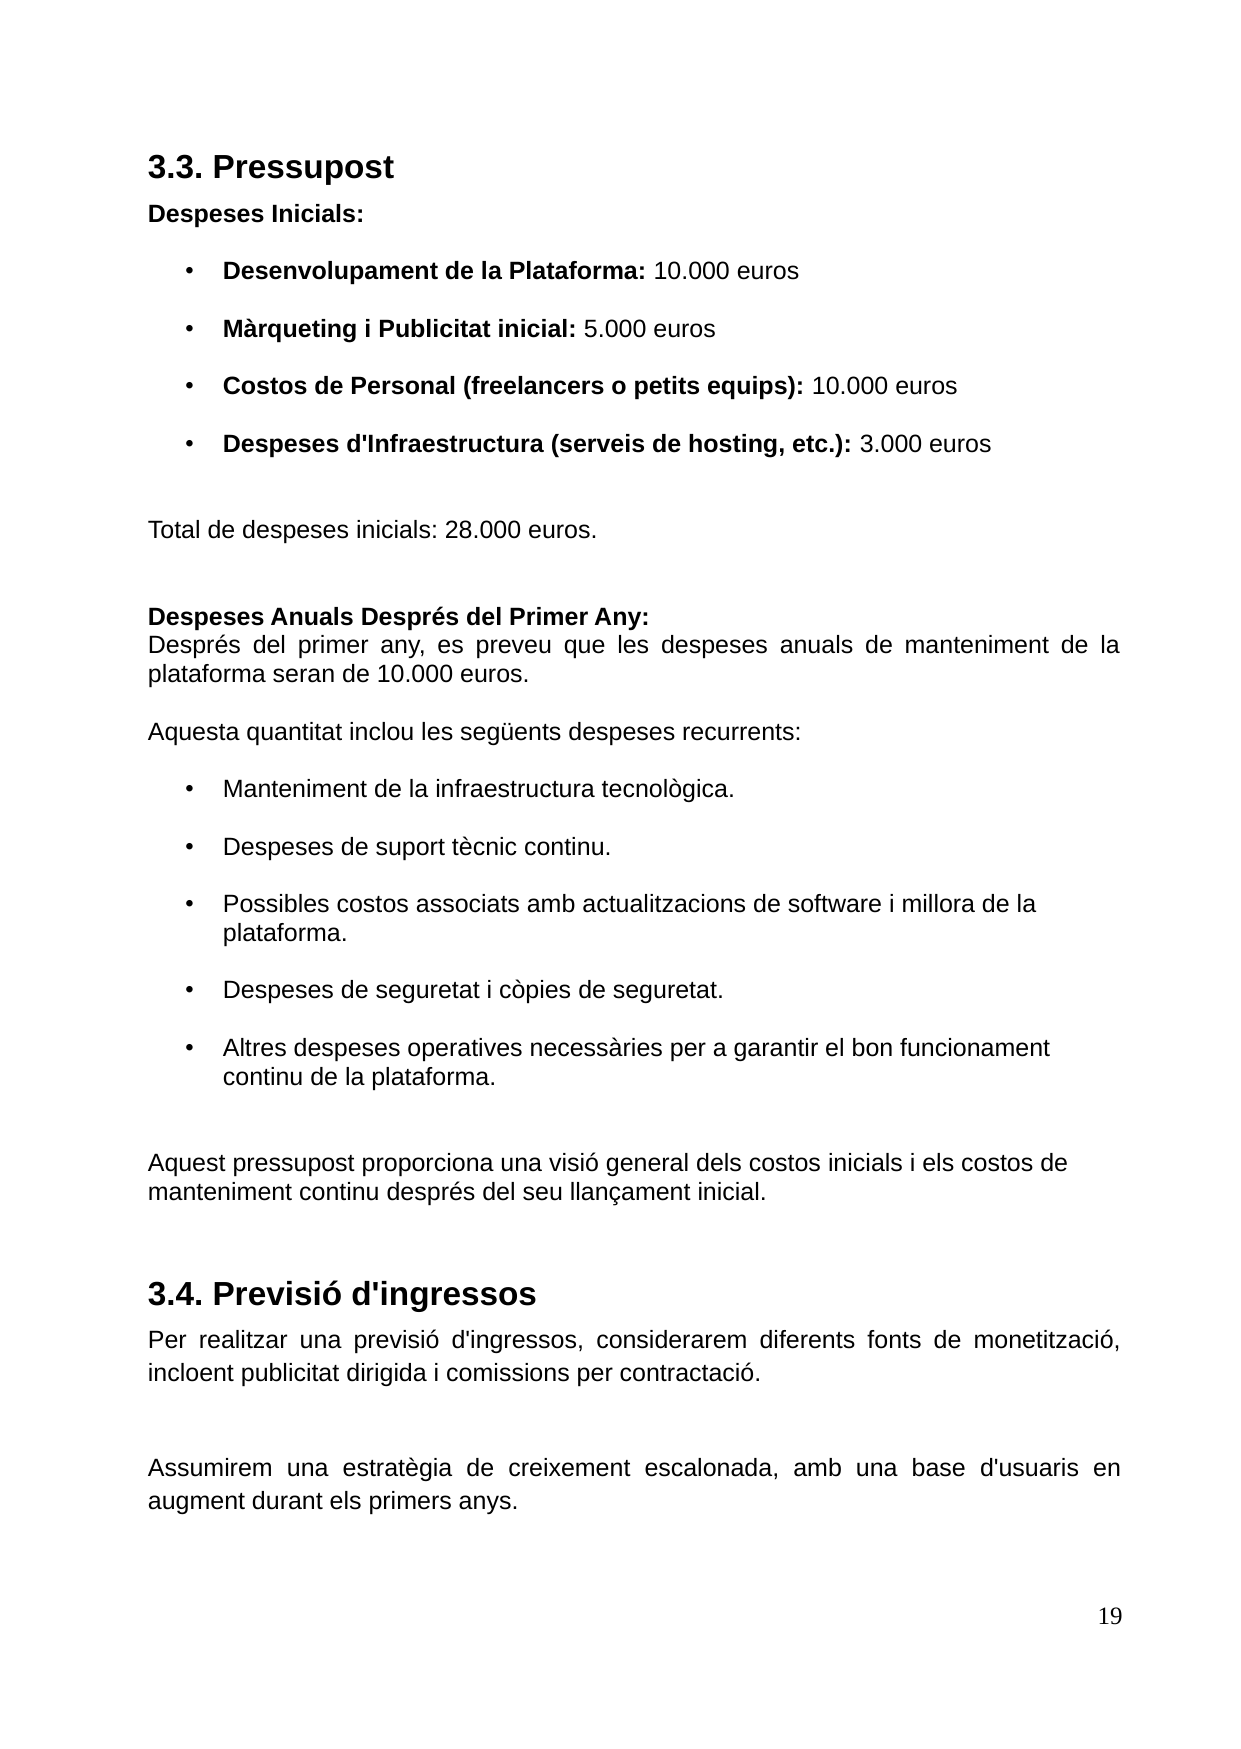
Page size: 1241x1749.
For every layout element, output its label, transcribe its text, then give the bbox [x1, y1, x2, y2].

list Despeses de suport tècnic continu. [185, 832, 1122, 889]
list Desenvolupament de la Plataforma: 10.000 euros [185, 256, 1122, 314]
text Per realitzar una previsió d'ingressos, considerarem diferents fonts de monetització, incloent publicitat dirigida i comissions per contractació. [148, 1325, 1122, 1387]
list Màrqueting i Publicitat inicial: 5.000 euros [185, 314, 1122, 371]
list Manteniment de la infraestructura tecnològica. [185, 774, 1122, 832]
list Altres despeses operatives necessàries per a garantir el bon funcionament continu de la plataforma. [185, 1033, 1122, 1091]
subtitle 3.4. Previsió d'ingressos [148, 1274, 1122, 1313]
text Despeses Anuals Després del Primer Any: [148, 601, 1122, 630]
list Possibles costos associats amb actualitzacions de software i millora de la plataforma. [185, 889, 1122, 976]
text Aquest pressupost proporciona una visió general dels costos inicials i els costos de manteniment continu després del seu llançament inicial. [148, 1148, 1122, 1206]
list Despeses de seguretat i còpies de seguretat. [185, 976, 1122, 1033]
list Costos de Personal (freelancers o petits equips): 10.000 euros [185, 371, 1122, 429]
text Despeses Inicials: [148, 198, 1122, 256]
list Despeses d'Infraestructura (serveis de hosting, etc.): 3.000 euros [185, 429, 1122, 458]
text Total de despeses inicials: 28.000 euros. [148, 515, 1122, 544]
text Després del primer any, es preveu que les despeses anuals de manteniment de la plataforma seran de 10.000 euros. [148, 630, 1122, 688]
text Aquesta quantitat inclou les següents despeses recurrents: [148, 716, 1122, 745]
subtitle 3.3. Pressupost [148, 148, 1122, 186]
text Assumirem una estratègia de creixement escalonada, amb una base d'usuaris en augment durant els primers anys. [148, 1453, 1122, 1515]
